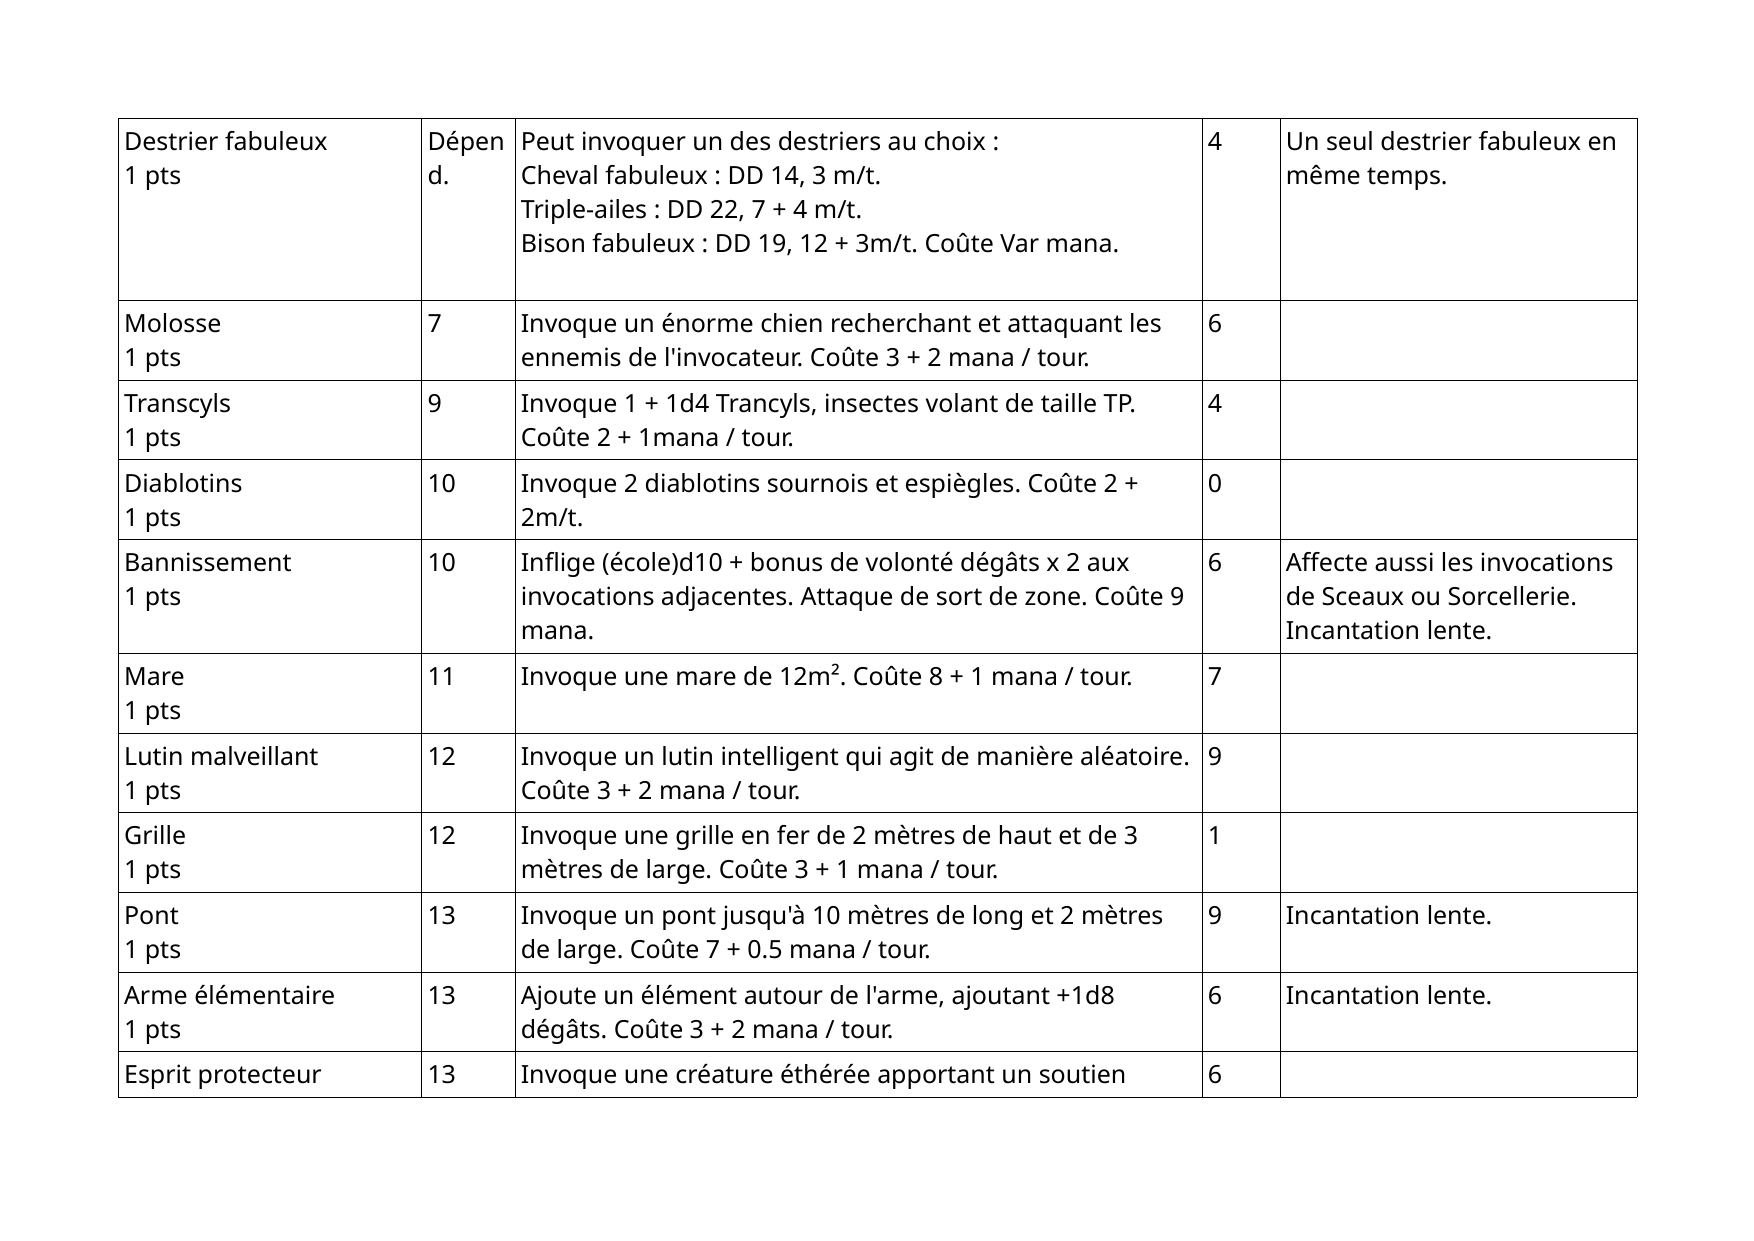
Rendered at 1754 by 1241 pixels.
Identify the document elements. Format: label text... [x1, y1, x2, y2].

table_cell Bannissement 1 pts [119, 540, 421, 653]
table_cell Invoque un énorme chien recherchant et attaquant les ennemis de l'invocateur. Coûte 3 + 2 mana / tour. [516, 301, 1202, 380]
table_cell 6 [1203, 1052, 1280, 1097]
table_cell [1281, 301, 1637, 380]
table_cell 9 [422, 381, 515, 459]
table_cell [1281, 813, 1637, 892]
table_cell 6 [1203, 973, 1280, 1051]
table_cell 4 [1203, 381, 1280, 459]
table_cell 13 [422, 893, 515, 972]
table_cell 12 [422, 813, 515, 892]
table_cell 10 [422, 540, 515, 653]
table_cell Dépend. [422, 119, 515, 300]
table_cell 12 [422, 734, 515, 812]
table_cell 7 [422, 301, 515, 380]
table_cell Transcyls 1 pts [119, 381, 421, 459]
table_cell Molosse 1 pts [119, 301, 421, 380]
table_cell Incantation lente. [1281, 893, 1637, 972]
table_cell 7 [1203, 654, 1280, 732]
table_cell Ajoute un élément autour de l'arme, ajoutant +1d8 dégâts. Coûte 3 + 2 mana / tour. [516, 973, 1202, 1051]
table_cell 10 [422, 460, 515, 539]
table_cell [1281, 654, 1637, 732]
table_cell Mare 1 pts [119, 654, 421, 732]
table_cell Invoque un lutin intelligent qui agit de manière aléatoire. Coûte 3 + 2 mana / tour. [516, 734, 1202, 812]
table_cell 6 [1203, 540, 1280, 653]
table_cell 13 [422, 973, 515, 1051]
table_cell 6 [1203, 301, 1280, 380]
table_cell 4 [1203, 119, 1280, 300]
table_cell 0 [1203, 460, 1280, 539]
table_cell [1281, 1052, 1637, 1097]
table_cell [1281, 460, 1637, 539]
table_cell Affecte aussi les invocations de Sceaux ou Sorcellerie. Incantation lente. [1281, 540, 1637, 653]
table_cell 13 [422, 1052, 515, 1097]
table_cell [1281, 381, 1637, 459]
table_cell Inflige (école)d10 + bonus de volonté dégâts x 2 aux invocations adjacentes. Attaque de sort de zone. Coûte 9 mana. [516, 540, 1202, 653]
table_cell Invoque 1 + 1d4 Trancyls, insectes volant de taille TP. Coûte 2 + 1mana / tour. [516, 381, 1202, 459]
table_cell Invoque un pont jusqu'à 10 mètres de long et 2 mètres de large. Coûte 7 + 0.5 mana / tour. [516, 893, 1202, 972]
table_cell 9 [1203, 893, 1280, 972]
table_cell Incantation lente. [1281, 973, 1637, 1051]
table_cell Invoque une grille en fer de 2 mètres de haut et de 3 mètres de large. Coûte 3 + 1 mana / tour. [516, 813, 1202, 892]
table_cell Diablotins 1 pts [119, 460, 421, 539]
table_cell Pont 1 pts [119, 893, 421, 972]
table_cell Destrier fabuleux 1 pts [119, 119, 421, 300]
table_cell 9 [1203, 734, 1280, 812]
table_cell Grille 1 pts [119, 813, 421, 892]
table_cell Invoque une mare de 12m². Coûte 8 + 1 mana / tour. [516, 654, 1202, 732]
table_cell Lutin malveillant 1 pts [119, 734, 421, 812]
table_cell Arme élémentaire 1 pts [119, 973, 421, 1051]
table_cell Invoque 2 diablotins sournois et espiègles. Coûte 2 + 2m/t. [516, 460, 1202, 539]
table_cell Esprit protecteur [119, 1052, 421, 1097]
table_cell 1 [1203, 813, 1280, 892]
table_cell 11 [422, 654, 515, 732]
table_cell [1281, 734, 1637, 812]
table_cell Invoque une créature éthérée apportant un soutien [516, 1052, 1202, 1097]
table_cell Peut invoquer un des destriers au choix : Cheval fabuleux : DD 14, 3 m/t. Triple-ailes : DD 22, 7 + 4 m/t. Bison fabuleux : DD 19, 12 + 3m/t. Coûte Var mana. [516, 119, 1202, 300]
table_cell Un seul destrier fabuleux en même temps. [1281, 119, 1637, 300]
